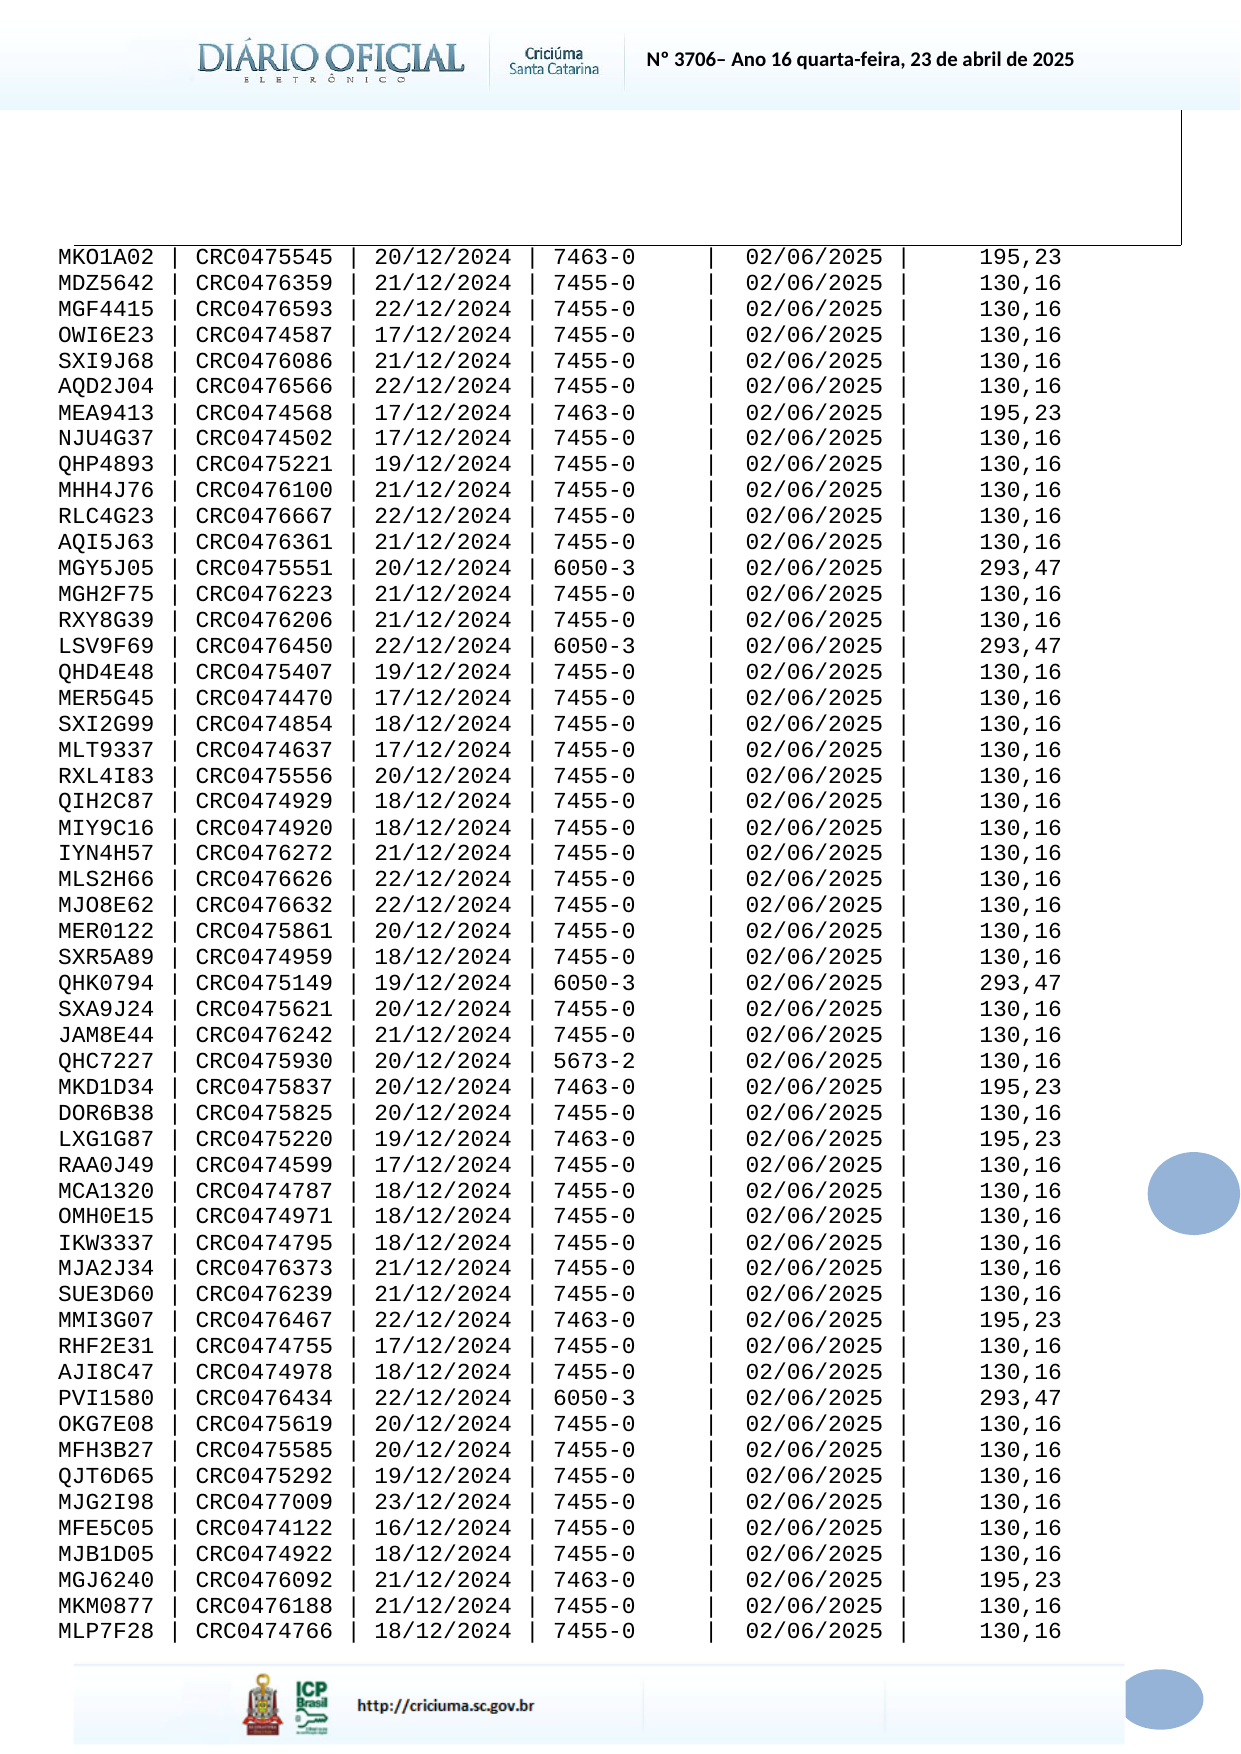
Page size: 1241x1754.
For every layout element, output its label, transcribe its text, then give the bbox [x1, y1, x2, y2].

text MFH3B27 | CRC0475585 | 20/12/2024 | 7455-0 | 02/06/2025 | 130,16 [44, 1438, 1181, 1464]
text MGJ6240 | CRC0476092 | 21/12/2024 | 7463-0 | 02/06/2025 | 195,23 [44, 1568, 1181, 1594]
text MJO8E62 | CRC0476632 | 22/12/2024 | 7455-0 | 02/06/2025 | 130,16 [44, 894, 1181, 919]
text MKM0877 | CRC0476188 | 21/12/2024 | 7455-0 | 02/06/2025 | 130,16 [44, 1594, 1181, 1620]
text NJU4G37 | CRC0474502 | 17/12/2024 | 7455-0 | 02/06/2025 | 130,16 [44, 427, 1181, 453]
text QHD4E48 | CRC0475407 | 19/12/2024 | 7455-0 | 02/06/2025 | 130,16 [44, 660, 1181, 686]
text LSV9F69 | CRC0476450 | 22/12/2024 | 6050-3 | 02/06/2025 | 293,47 [44, 634, 1181, 660]
text RHF2E31 | CRC0474755 | 17/12/2024 | 7455-0 | 02/06/2025 | 130,16 [44, 1334, 1181, 1361]
text MKO1A02 | CRC0475545 | 20/12/2024 | 7463-0 | 02/06/2025 | 195,23 [44, 245, 1181, 271]
text MGY5J05 | CRC0475551 | 20/12/2024 | 6050-3 | 02/06/2025 | 293,47 [44, 556, 1181, 582]
text OMH0E15 | CRC0474971 | 18/12/2024 | 7455-0 | 02/06/2025 | 130,16 [44, 1205, 1171, 1231]
text QHK0794 | CRC0475149 | 19/12/2024 | 6050-3 | 02/06/2025 | 293,47 [44, 971, 1181, 997]
text MLS2H66 | CRC0476626 | 22/12/2024 | 7455-0 | 02/06/2025 | 130,16 [44, 868, 1181, 894]
text IYN4H57 | CRC0476272 | 21/12/2024 | 7455-0 | 02/06/2025 | 130,16 [44, 842, 1181, 868]
text MER0122 | CRC0475861 | 20/12/2024 | 7455-0 | 02/06/2025 | 130,16 [44, 919, 1181, 946]
text MEA9413 | CRC0474568 | 17/12/2024 | 7463-0 | 02/06/2025 | 195,23 [44, 401, 1181, 427]
text SXA9J24 | CRC0475621 | 20/12/2024 | 7455-0 | 02/06/2025 | 130,16 [44, 997, 1181, 1023]
text MFE5C05 | CRC0474122 | 16/12/2024 | 7455-0 | 02/06/2025 | 130,16 [44, 1516, 1181, 1542]
text RXY8G39 | CRC0476206 | 21/12/2024 | 7455-0 | 02/06/2025 | 130,16 [44, 608, 1181, 634]
text MER5G45 | CRC0474470 | 17/12/2024 | 7455-0 | 02/06/2025 | 130,16 [44, 686, 1181, 712]
text AQI5J63 | CRC0476361 | 21/12/2024 | 7455-0 | 02/06/2025 | 130,16 [44, 531, 1181, 556]
text MJB1D05 | CRC0474922 | 18/12/2024 | 7455-0 | 02/06/2025 | 130,16 [44, 1542, 1181, 1568]
text LXG1G87 | CRC0475220 | 19/12/2024 | 7463-0 | 02/06/2025 | 195,23 [44, 1127, 1181, 1153]
text JAM8E44 | CRC0476242 | 21/12/2024 | 7455-0 | 02/06/2025 | 130,16 [44, 1023, 1181, 1049]
text RLC4G23 | CRC0476667 | 22/12/2024 | 7455-0 | 02/06/2025 | 130,16 [44, 504, 1181, 531]
text SXR5A89 | CRC0474959 | 18/12/2024 | 7455-0 | 02/06/2025 | 130,16 [44, 946, 1181, 971]
text OKG7E08 | CRC0475619 | 20/12/2024 | 7455-0 | 02/06/2025 | 130,16 [44, 1412, 1181, 1438]
text MMI3G07 | CRC0476467 | 22/12/2024 | 7463-0 | 02/06/2025 | 195,23 [44, 1309, 1181, 1334]
text IKW3337 | CRC0474795 | 18/12/2024 | 7455-0 | 02/06/2025 | 130,16 [44, 1231, 1181, 1257]
text QIH2C87 | CRC0474929 | 18/12/2024 | 7455-0 | 02/06/2025 | 130,16 [44, 790, 1181, 816]
text MDZ5642 | CRC0476359 | 21/12/2024 | 7455-0 | 02/06/2025 | 130,16 [44, 271, 1181, 297]
text QJT6D65 | CRC0475292 | 19/12/2024 | 7455-0 | 02/06/2025 | 130,16 [44, 1464, 1181, 1490]
text OWI6E23 | CRC0474587 | 17/12/2024 | 7455-0 | 02/06/2025 | 130,16 [44, 323, 1181, 349]
text MIY9C16 | CRC0474920 | 18/12/2024 | 7455-0 | 02/06/2025 | 130,16 [44, 816, 1181, 842]
text MLT9337 | CRC0474637 | 17/12/2024 | 7455-0 | 02/06/2025 | 130,16 [44, 738, 1181, 764]
text MJG2I98 | CRC0477009 | 23/12/2024 | 7455-0 | 02/06/2025 | 130,16 [44, 1490, 1181, 1516]
text MGH2F75 | CRC0476223 | 21/12/2024 | 7455-0 | 02/06/2025 | 130,16 [44, 582, 1181, 608]
text RXL4I83 | CRC0475556 | 20/12/2024 | 7455-0 | 02/06/2025 | 130,16 [44, 764, 1181, 790]
text QHC7227 | CRC0475930 | 20/12/2024 | 5673-2 | 02/06/2025 | 130,16 [44, 1049, 1181, 1075]
text SXI2G99 | CRC0474854 | 18/12/2024 | 7455-0 | 02/06/2025 | 130,16 [44, 712, 1181, 738]
text QHP4893 | CRC0475221 | 19/12/2024 | 7455-0 | 02/06/2025 | 130,16 [44, 453, 1181, 479]
text PVI1580 | CRC0476434 | 22/12/2024 | 6050-3 | 02/06/2025 | 293,47 [44, 1386, 1181, 1412]
text RAA0J49 | CRC0474599 | 17/12/2024 | 7455-0 | 02/06/2025 | 130,16 [44, 1153, 1180, 1179]
text MCA1320 | CRC0474787 | 18/12/2024 | 7455-0 | 02/06/2025 | 130,16 [44, 1179, 1150, 1205]
text MGF4415 | CRC0476593 | 22/12/2024 | 7455-0 | 02/06/2025 | 130,16 [44, 297, 1181, 323]
text AJI8C47 | CRC0474978 | 18/12/2024 | 7455-0 | 02/06/2025 | 130,16 [44, 1361, 1181, 1386]
text MLP7F28 | CRC0474766 | 18/12/2024 | 7455-0 | 02/06/2025 | 130,16 [44, 1620, 1181, 1646]
text DOR6B38 | CRC0475825 | 20/12/2024 | 7455-0 | 02/06/2025 | 130,16 [44, 1101, 1181, 1127]
text SUE3D60 | CRC0476239 | 21/12/2024 | 7455-0 | 02/06/2025 | 130,16 [44, 1283, 1181, 1309]
text MKD1D34 | CRC0475837 | 20/12/2024 | 7463-0 | 02/06/2025 | 195,23 [44, 1075, 1181, 1101]
text MHH4J76 | CRC0476100 | 21/12/2024 | 7455-0 | 02/06/2025 | 130,16 [44, 479, 1181, 504]
text SXI9J68 | CRC0476086 | 21/12/2024 | 7455-0 | 02/06/2025 | 130,16 [44, 349, 1181, 375]
text MJA2J34 | CRC0476373 | 21/12/2024 | 7455-0 | 02/06/2025 | 130,16 [44, 1257, 1181, 1283]
text AQD2J04 | CRC0476566 | 22/12/2024 | 7455-0 | 02/06/2025 | 130,16 [44, 375, 1181, 401]
